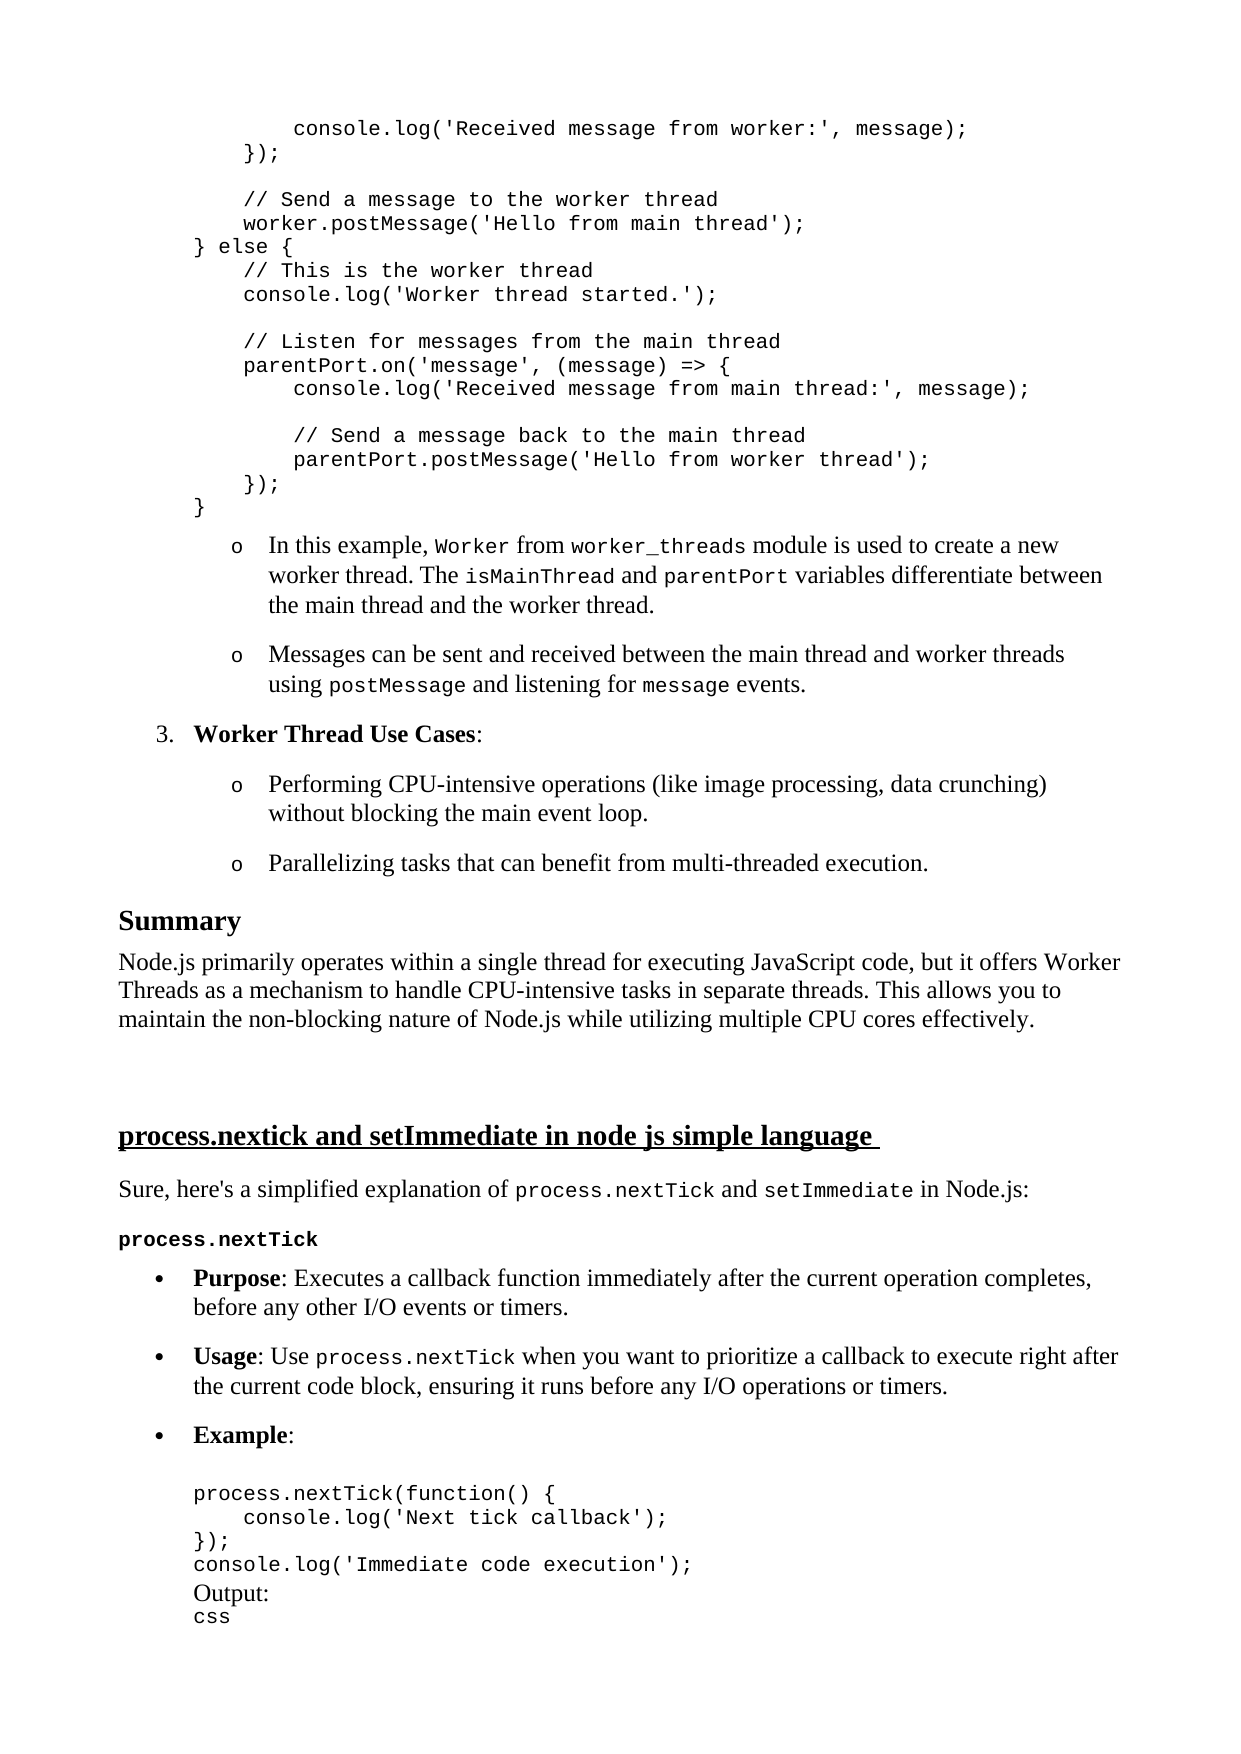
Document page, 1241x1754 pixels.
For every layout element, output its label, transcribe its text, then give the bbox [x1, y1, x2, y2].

subtitle process.nextTick [118, 1229, 1122, 1252]
text Output: [193, 1578, 1122, 1607]
subtitle Summary [118, 903, 1122, 936]
text console.log('Worker thread started.'); [193, 284, 1122, 307]
list Worker Thread Use Cases: [156, 719, 1122, 748]
list Performing CPU-intensive operations (like image processing, data crunching) without blocking the main event loop. [231, 769, 1122, 827]
list Purpose: Executes a callback function immediately after the current operation completes, before any other I/O events or timers. [156, 1263, 1122, 1320]
text console.log('Next tick callback'); [193, 1507, 1122, 1531]
text css [193, 1607, 1122, 1630]
text Sure, here's a simplified explanation of process.nextTick and setImmediate in Node.js: [118, 1174, 1122, 1204]
text }); [193, 1531, 1122, 1554]
list Parallelizing tasks that can benefit from multi-threaded execution. [231, 848, 1122, 878]
text }); [193, 473, 1122, 496]
text } [193, 496, 1122, 520]
list Usage: Use process.nextTick when you want to prioritize a callback to execute right after the current code block, ensuring it runs before any I/O operations or timers. [156, 1341, 1122, 1399]
list In this example, Worker from worker_threads module is used to create a new worker thread. The isMainThread and parentPort variables differentiate between the main thread and the worker thread. [231, 531, 1122, 618]
text }); [193, 142, 1122, 165]
text Node.js primarily operates within a single thread for executing JavaScript code, but it offers Worker Threads as a mechanism to handle CPU-intensive tasks in separate threads. This allows you to maintain the non-blocking nature of Node.js while utilizing multiple CPU cores effectively. [118, 947, 1122, 1033]
text // Send a message back to the main thread [193, 426, 1122, 449]
text worker.postMessage('Hello from main thread'); [193, 213, 1122, 236]
text console.log('Received message from worker:', message); [193, 118, 1122, 142]
text parentPort.on('message', (message) => { [193, 354, 1122, 378]
text parentPort.postMessage('Hello from worker thread'); [193, 449, 1122, 473]
text console.log('Received message from main thread:', message); [193, 378, 1122, 402]
text console.log('Immediate code execution'); [193, 1554, 1122, 1578]
list Example: [156, 1420, 1122, 1449]
text // Send a message to the worker thread [193, 189, 1122, 213]
subtitle process.nextick and setImmediate in node js simple language [118, 1118, 1122, 1151]
text process.nextTick(function() { [193, 1483, 1122, 1507]
list Messages can be sent and received between the main thread and worker threads using postMessage and listening for message events. [231, 639, 1122, 698]
text } else { [193, 236, 1122, 260]
text // Listen for messages from the main thread [193, 331, 1122, 354]
text // This is the worker thread [193, 260, 1122, 284]
